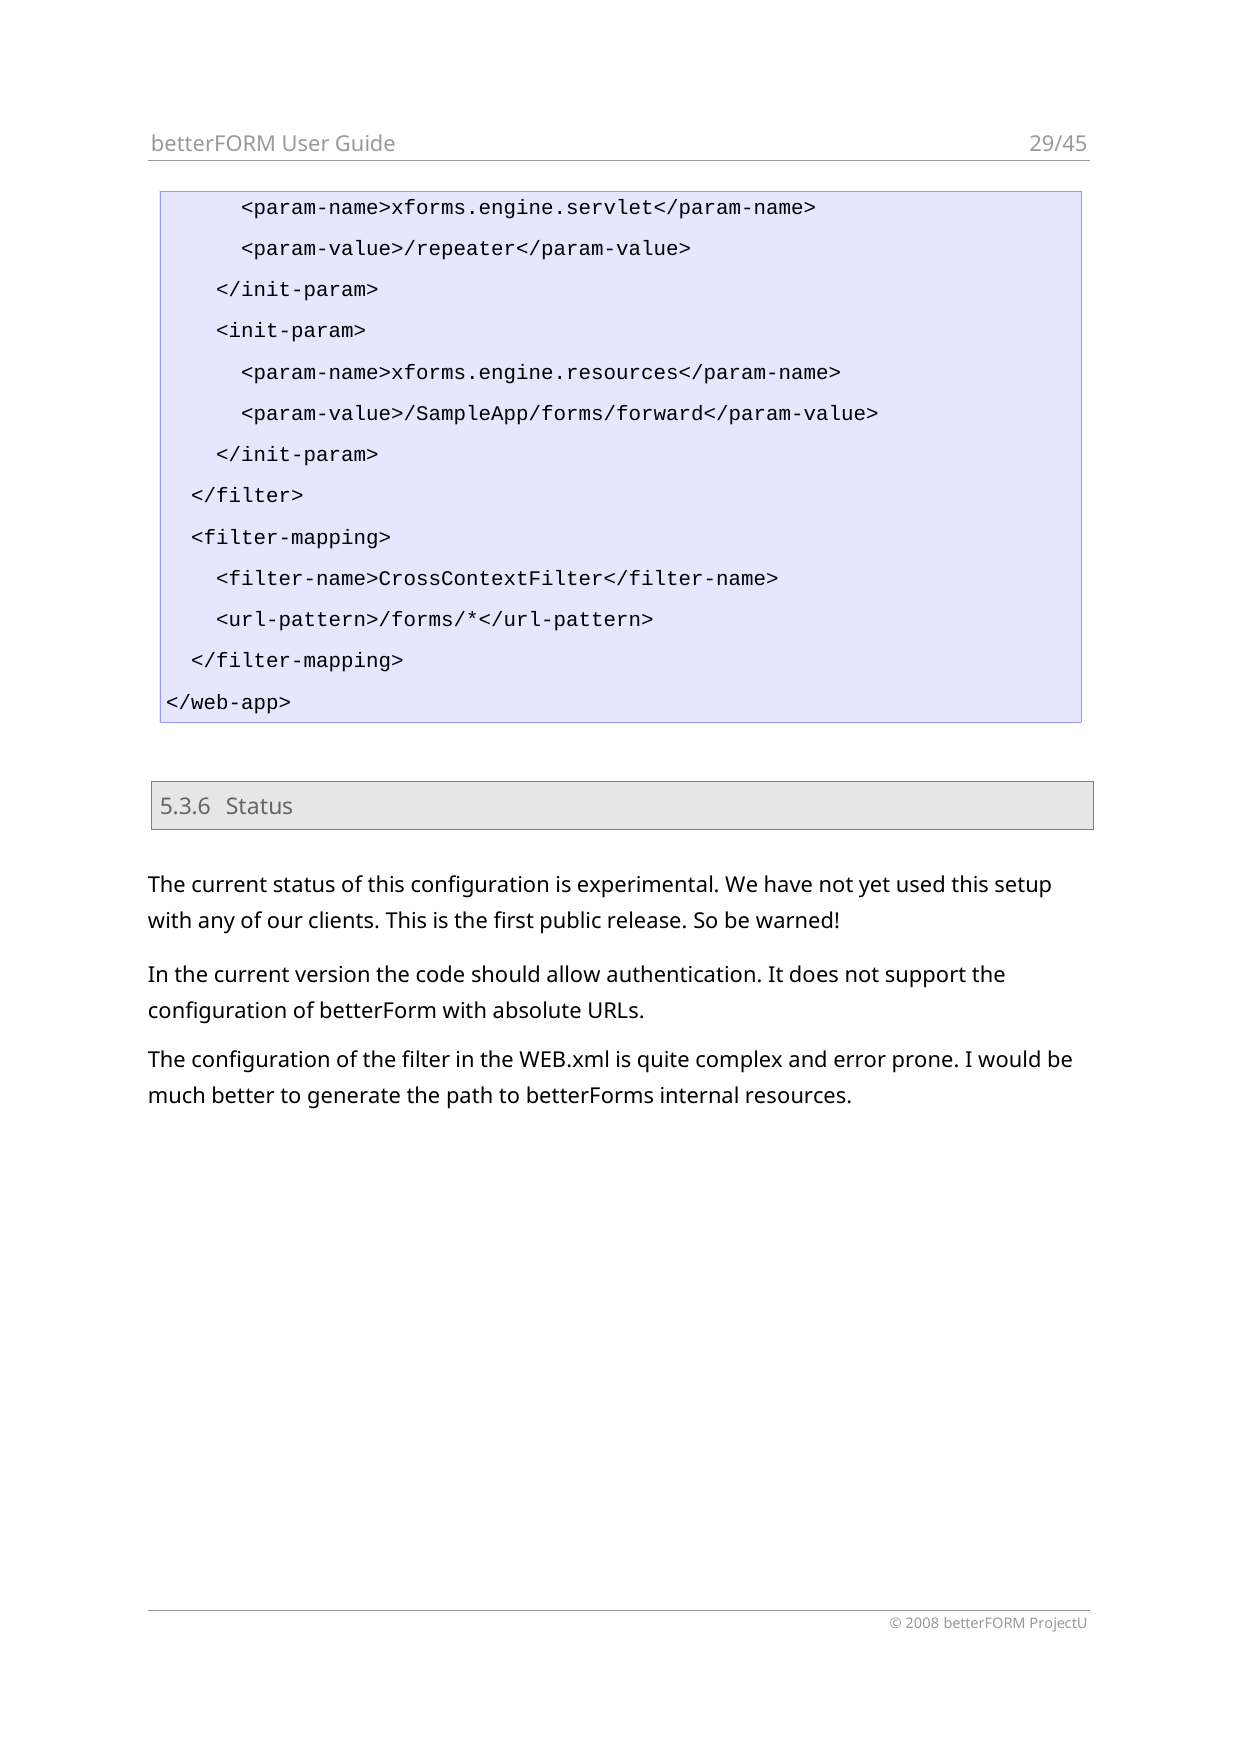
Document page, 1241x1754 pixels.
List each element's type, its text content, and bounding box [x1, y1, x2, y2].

text <param-name>xforms.engine.servlet</param-name> [161, 192, 1081, 221]
text </web-app> [161, 686, 1081, 722]
text <param-name>xforms.engine.resources</param-name> [161, 356, 1081, 386]
text The current status of this configuration is experimental. We have not yet used this setup with any of our clients. This is the first public release. So be warned! [148, 869, 1090, 935]
text </filter> [161, 479, 1081, 509]
text In the current version the code should allow authentication. It does not support the configuration of betterForm with absolute URLs. [148, 959, 1090, 1025]
text </init-param> [161, 438, 1081, 468]
text <filter-name>CrossContextFilter</filter-name> [161, 562, 1081, 592]
text The configuration of the filter in the WEB.xml is quite complex and error prone. I would be much better to generate the path to betterForms internal resources. [148, 1044, 1090, 1110]
subtitle Status [152, 782, 1093, 829]
text <init-param> [161, 314, 1081, 344]
text <url-pattern>/forms/*</url-pattern> [161, 603, 1081, 633]
text <param-value>/repeater</param-value> [161, 232, 1081, 262]
text <param-value>/SampleApp/forms/forward</param-value> [161, 397, 1081, 427]
text </filter-mapping> [161, 644, 1081, 674]
text <filter-mapping> [161, 521, 1081, 551]
text </init-param> [161, 273, 1081, 303]
